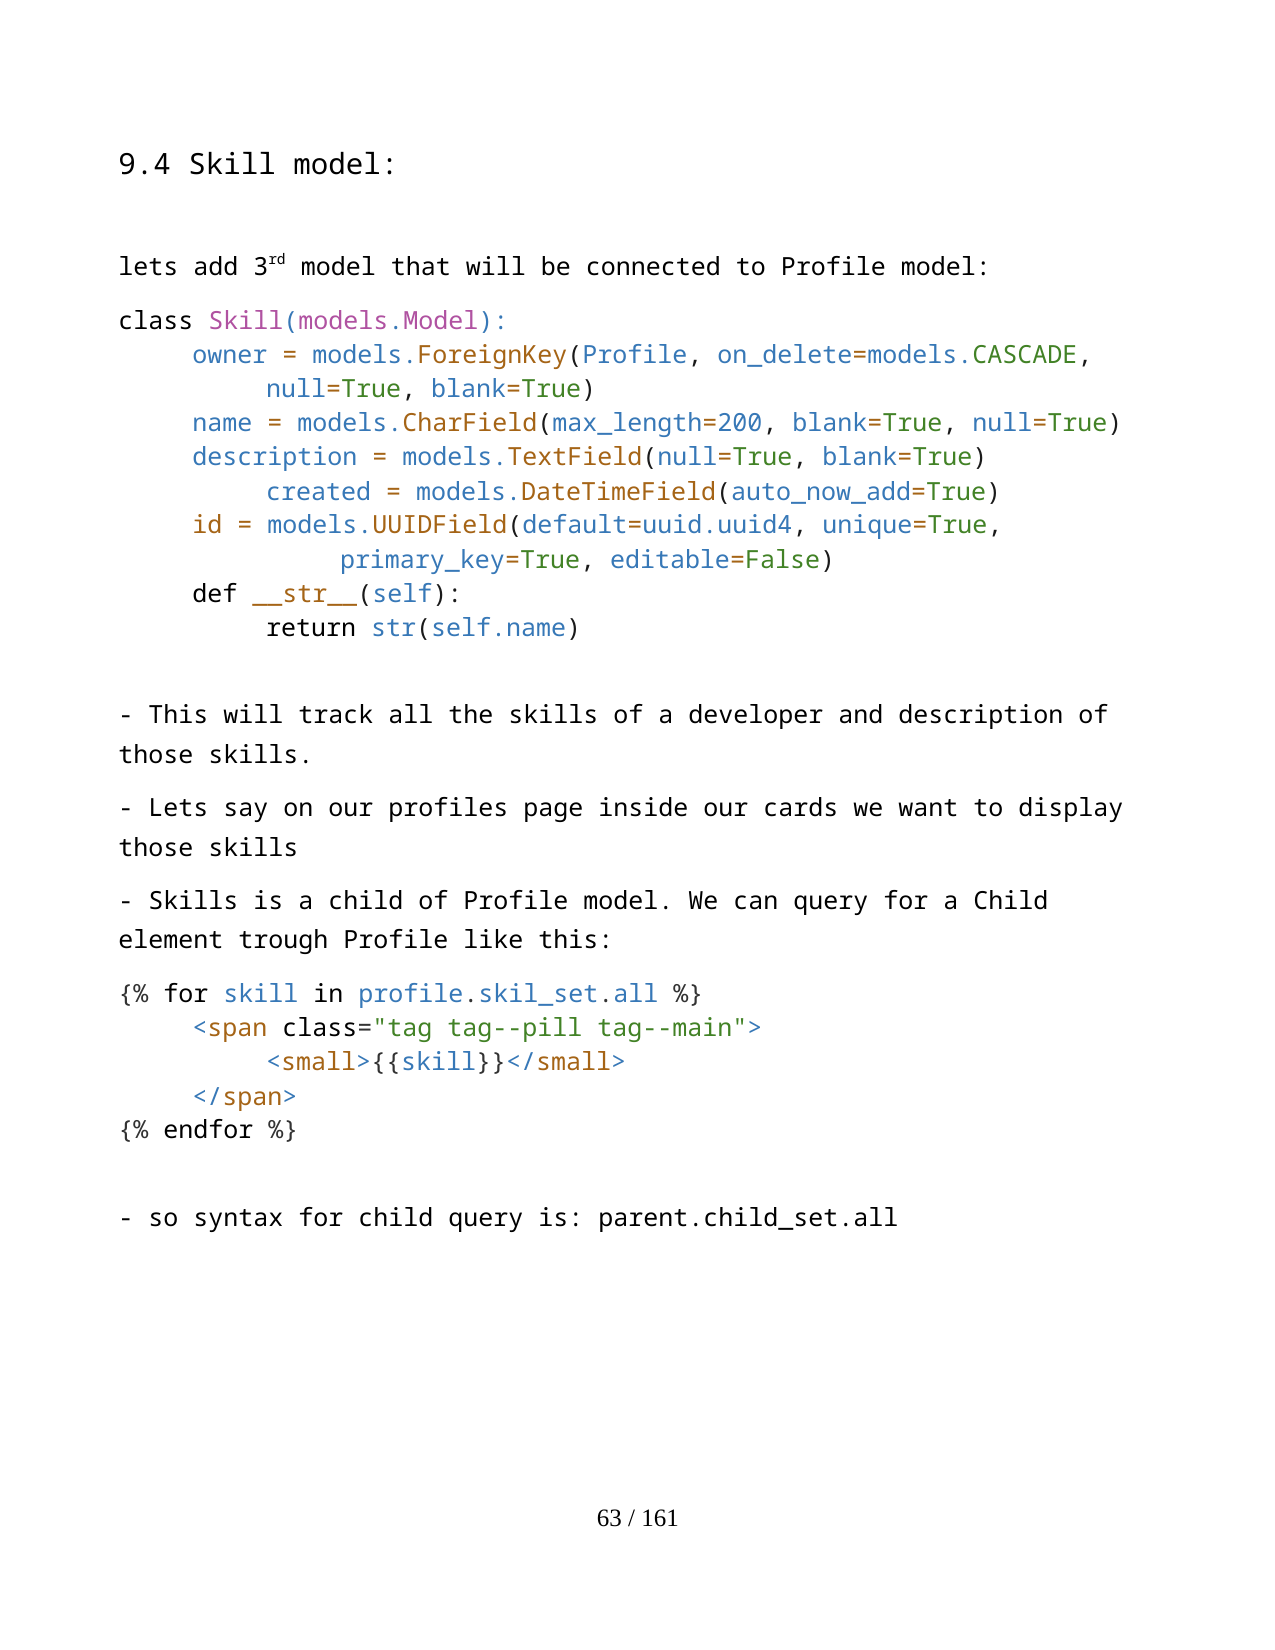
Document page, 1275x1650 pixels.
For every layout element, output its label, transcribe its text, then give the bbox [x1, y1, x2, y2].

text id = models.UUIDField(default=uuid.uuid4, unique=True, primary_key=True, editable=False) [118, 507, 1157, 575]
text - This will track all the skills of a developer and description of those skills. [118, 697, 1157, 770]
text lets add 3rd model that will be connected to Profile model: [118, 249, 1157, 283]
text <small>{{skill}}</small> [118, 1044, 1157, 1078]
text <span class="tag tag--pill tag--main"> [118, 1010, 1157, 1044]
text class Skill(models.Model): [118, 303, 1157, 337]
text owner = models.ForeignKey(Profile, on_delete=models.CASCADE, null=True, blank=True) [118, 337, 1157, 405]
text name = models.CharField(max_length=200, blank=True, null=True) [118, 405, 1157, 439]
text def __str__(self): [118, 575, 1157, 609]
text - Skills is a child of Profile model. We can query for a Child element trough Profile like this: [118, 883, 1157, 956]
text {% endfor %} [118, 1112, 1157, 1146]
text {% for skill in profile.skil_set.all %} [118, 976, 1157, 1010]
text created = models.DateTimeField(auto_now_add=True) [118, 473, 1157, 507]
text return str(self.name) [118, 609, 1157, 643]
text - Lets say on our profiles page inside our cards we want to display those skills [118, 790, 1157, 863]
subtitle 9.4 Skill model: [118, 143, 1157, 183]
text description = models.TextField(null=True, blank=True) [118, 439, 1157, 473]
text - so syntax for child query is: parent.child_set.all [118, 1200, 1157, 1234]
text </span> [118, 1078, 1157, 1112]
